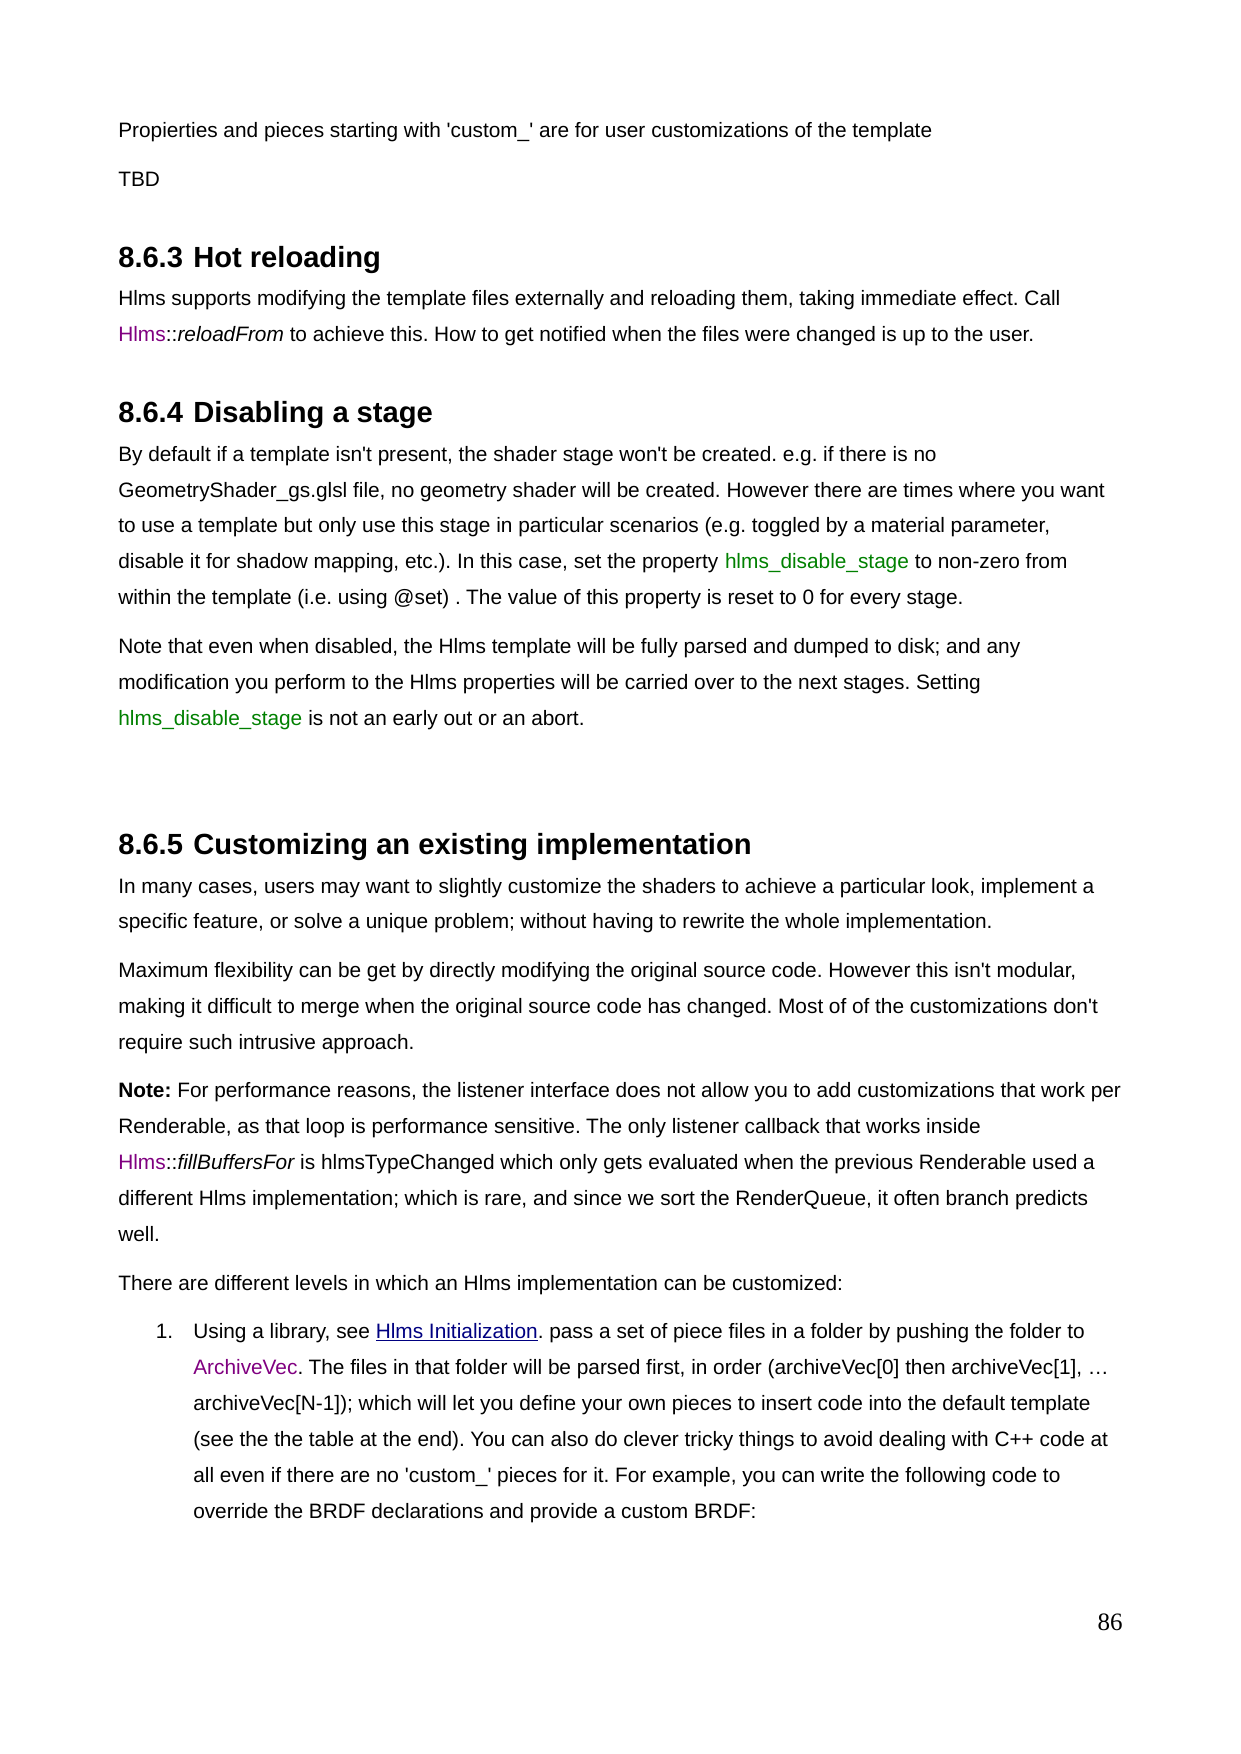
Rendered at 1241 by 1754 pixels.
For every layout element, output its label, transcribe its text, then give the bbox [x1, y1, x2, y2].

text Note that even when disabled, the Hlms template will be fully parsed and dumped to disk; and any modification you perform to the Hlms properties will be carried over to the next stages. Setting hlms_disable_stage is not an early out or an abort. [118, 634, 1122, 729]
text Note: For performance reasons, the listener interface does not allow you to add customizations that work per Renderable, as that loop is performance sensitive. The only listener callback that works inside Hlms::fillBuffersFor is hlmsTypeChanged which only gets evaluated when the previous Renderable used a different Hlms implementation; which is rare, and since we sort the RenderQueue, it often branch predicts well. [118, 1078, 1122, 1246]
text Hlms supports modifying the template files externally and reloading them, taking immediate effect. Call Hlms::reloadFrom to achieve this. How to get notified when the files were changed is up to the user. [118, 286, 1122, 346]
text There are different levels in which an Hlms implementation can be customized: [118, 1270, 1122, 1294]
subtitle Disabling a stage [118, 395, 1122, 429]
list Using a library, see Hlms Initialization. pass a set of piece files in a folder by pushing the folder to ArchiveVec. The files in that folder will be parsed first, in order (archiveVec[0] then archiveVec[1], … archiveVec[N-1]); which will let you define your own pieces to insert code into the default template (see the the table at the end). You can also do clever tricky things to avoid dealing with C++ code at all even if there are no 'custom_' pieces for it. For example, you can write the following code to override the BRDF declarations and provide a custom BRDF: [156, 1319, 1122, 1522]
subtitle Hot reloading [118, 240, 1122, 273]
text TBD [118, 167, 1122, 191]
text By default if a template isn't present, the shader stage won't be created. e.g. if there is no GeometryShader_gs.glsl file, no geometry shader will be created. However there are times where you want to use a template but only use this stage in particular scenarios (e.g. toggled by a material parameter, disable it for shadow mapping, etc.). In this case, set the property hlms_disable_stage to non-zero from within the template (i.e. using @set) . The value of this property is reset to 0 for every stage. [118, 441, 1122, 609]
text Maximum flexibility can be get by directly modifying the original source code. However this isn't modular, making it difficult to merge when the original source code has changed. Most of of the customizations don't require such intrusive approach. [118, 958, 1122, 1054]
subtitle Customizing an existing implementation [118, 827, 1122, 861]
text Propierties and pieces starting with 'custom_' are for user customizations of the template [118, 118, 1122, 142]
text In many cases, users may want to slightly customize the shaders to achieve a particular look, implement a specific feature, or solve a unique problem; without having to rewrite the whole implementation. [118, 873, 1122, 933]
